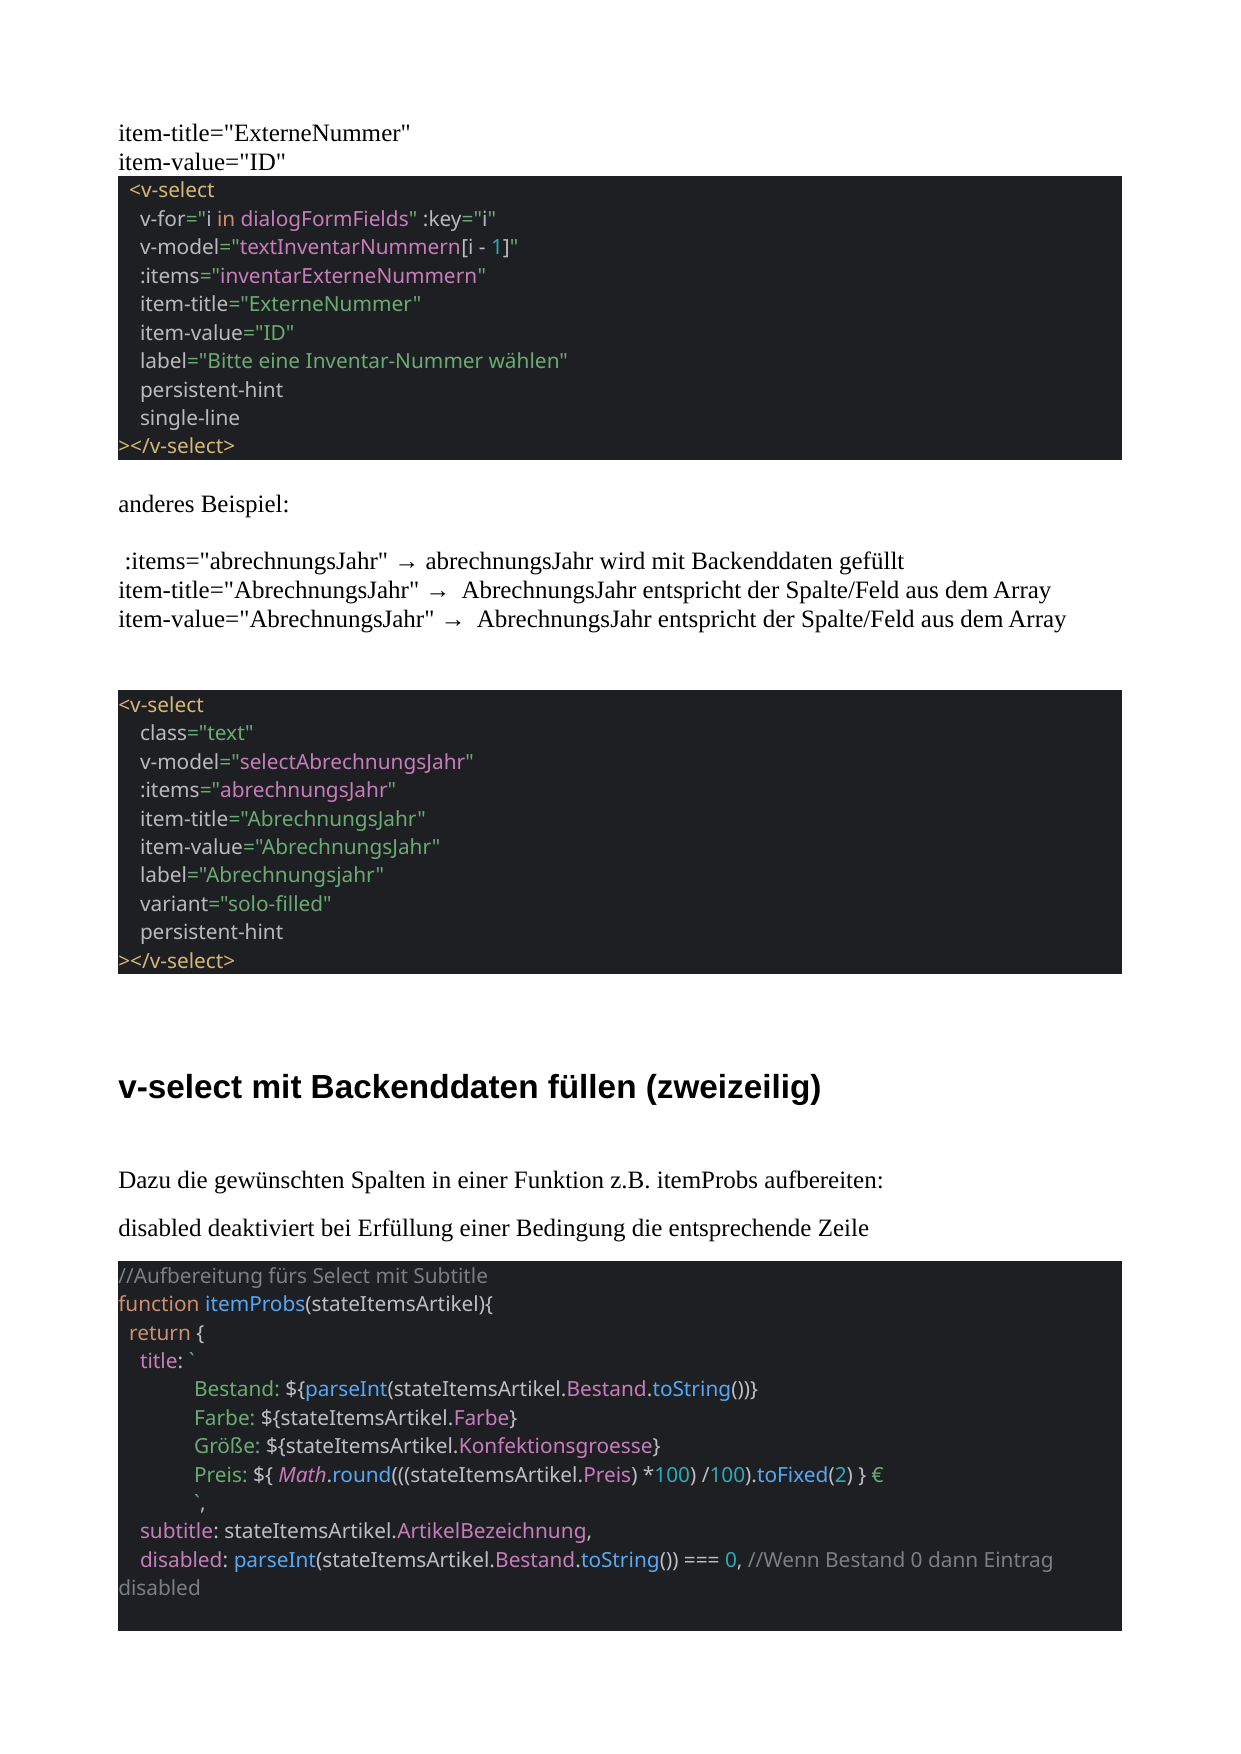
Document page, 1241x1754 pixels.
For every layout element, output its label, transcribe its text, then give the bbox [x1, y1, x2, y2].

text <v-select class="text" v-model="selectAbrechnungsJahr" :items="abrechnungsJahr" item-title="AbrechnungsJahr" item-value="AbrechnungsJahr" label="Abrechnungsjahr" variant="solo-filled" persistent-hint ></v-select> [118, 690, 1122, 974]
text Dazu die gewünschten Spalten in einer Funktion z.B. itemProbs aufbereiten: [118, 1166, 1122, 1194]
text disabled deaktiviert bei Erfüllung einer Bedingung die entsprechende Zeile [118, 1213, 1122, 1242]
subtitle v-select mit Backenddaten füllen (zweizeilig) [118, 1067, 1122, 1105]
text item-title="AbrechnungsJahr" → AbrechnungsJahr entspricht der Spalte/Feld aus dem Array [118, 575, 1122, 604]
text :items="abrechnungsJahr" → abrechnungsJahr wird mit Backenddaten gefüllt [118, 546, 1122, 575]
text <v-select v-for="i in dialogFormFields" :key="i" v-model="textInventarNummern[i - 1]" :items="inventarExterneNummern" item-title="ExterneNummer" item-value="ID" label="Bitte eine Inventar-Nummer wählen" persistent-hint single-line ></v-select> [118, 176, 1122, 460]
text item-title="ExterneNummer" [118, 118, 1122, 147]
text anderes Beispiel: [118, 489, 1122, 517]
text //Aufbereitung fürs Select mit Subtitle function itemProbs(stateItemsArtikel){ return { title: ` Bestand: ${parseInt(stateItemsArtikel.Bestand.toString())} Farbe: ${stateItemsArtikel.Farbe} Größe: ${stateItemsArtikel.Konfektionsgroesse} Preis: ${ Math.round(((stateItemsArtikel.Preis) *100) /100).toFixed(2) } € `, subtitle: stateItemsArtikel.ArtikelBezeichnung, disabled: parseInt(stateItemsArtikel.Bestand.toString()) === 0, //Wenn Bestand 0 dann Eintrag disabled [118, 1261, 1122, 1631]
text item-value="ID" [118, 147, 1122, 176]
text item-value="AbrechnungsJahr" → AbrechnungsJahr entspricht der Spalte/Feld aus dem Array [118, 604, 1122, 632]
